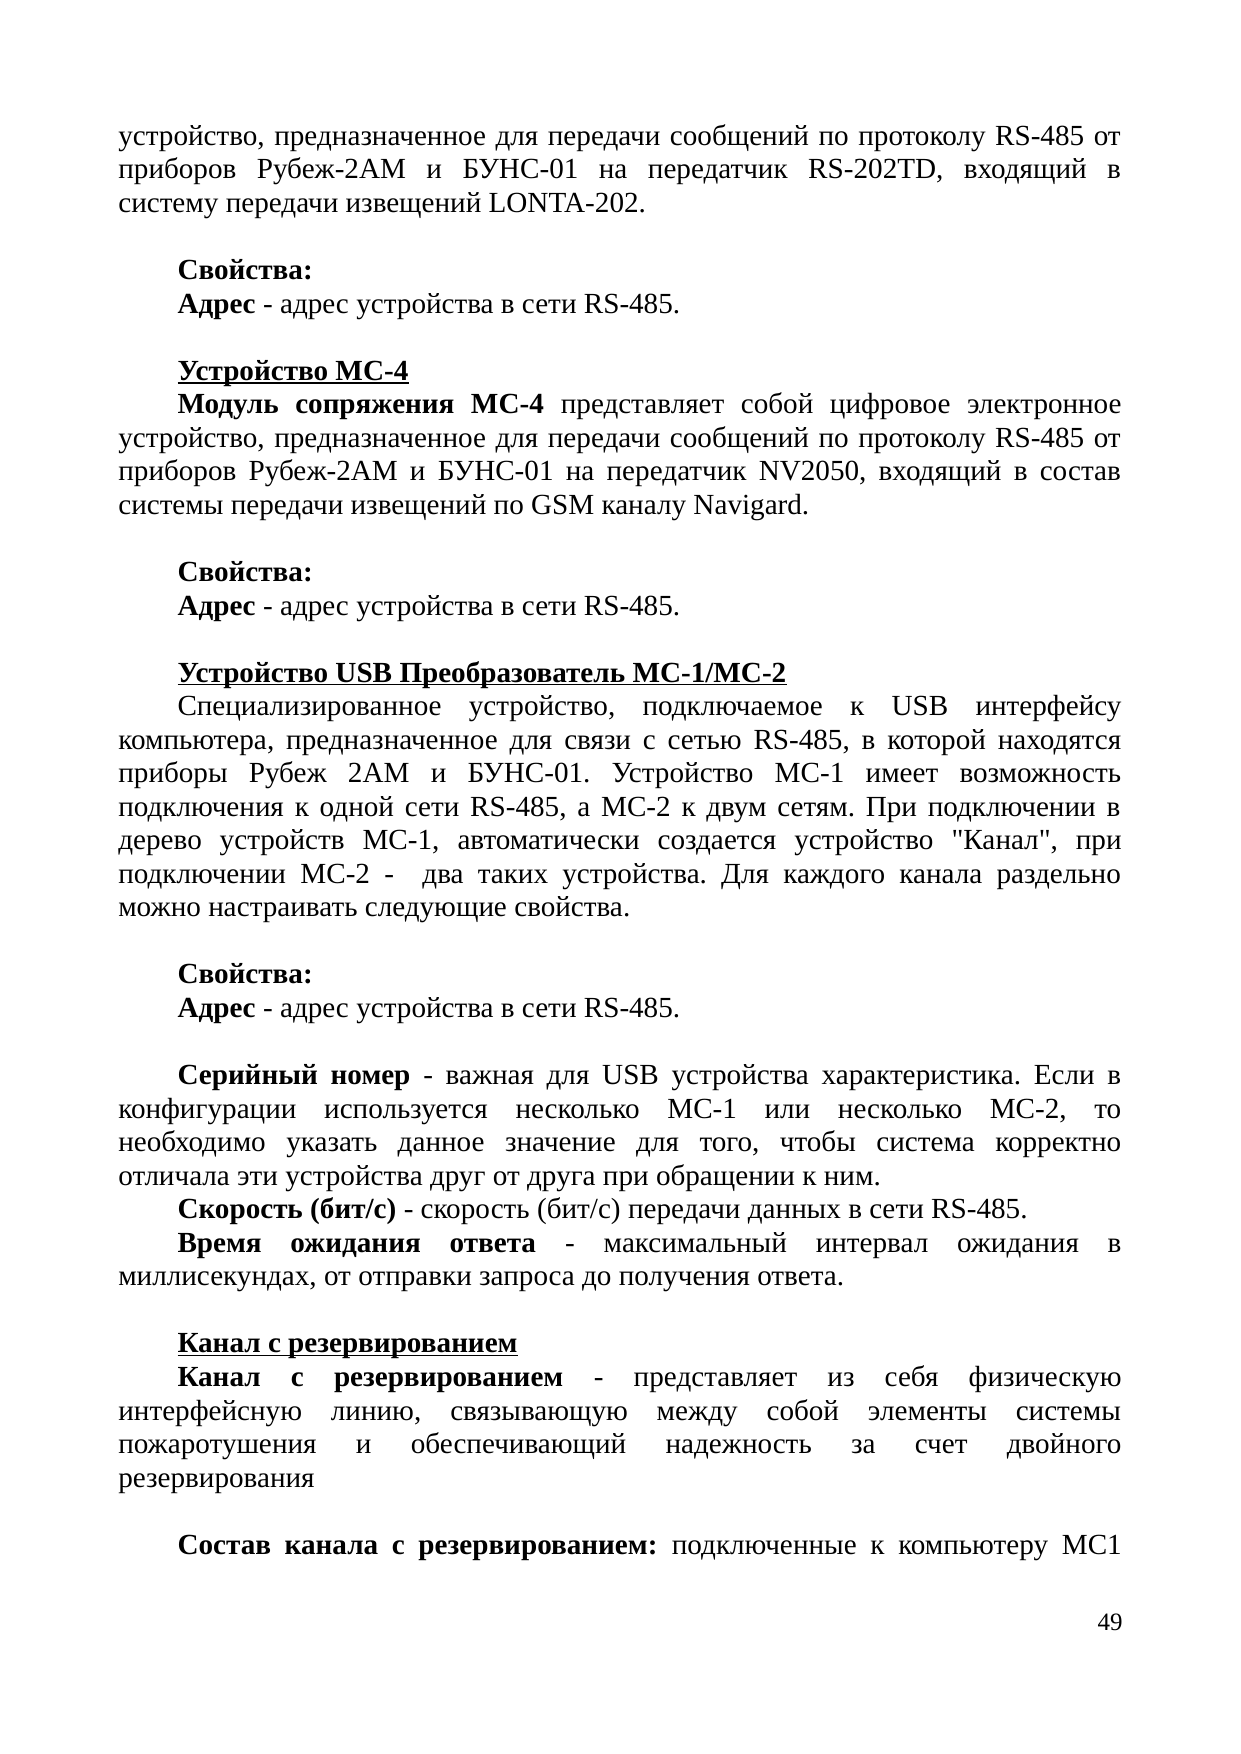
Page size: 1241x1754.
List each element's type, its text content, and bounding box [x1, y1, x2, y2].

text Свойства: [118, 957, 1122, 990]
text Адрес - адрес устройства в сети RS-485. [118, 588, 1122, 621]
text Состав канала с резервированием: подключенные к компьютеру МС1 [118, 1527, 1122, 1560]
text Канал с резервированием - представляет из себя физическую интерфейсную линию, связывающую между собой элементы системы пожаротушения и обеспечивающий надежность за счет двойного резервирования [118, 1359, 1122, 1493]
text Модуль сопряжения МС-4 представляет собой цифровое электронное устройство, предназначенное для передачи сообщений по протоколу RS-485 от приборов Рубеж-2АМ и БУНС-01 на передатчик NV2050, входящий в состав системы передачи извещений по GSM каналу Navigard. [118, 386, 1122, 521]
text Время ожидания ответа - максимальный интервал ожидания в миллисекундах, от отправки запроса до получения ответа. [118, 1225, 1122, 1292]
text Устройство МС-4 [118, 319, 1122, 386]
text Устройство USB Преобразователь МС-1/МС-2 [118, 621, 1122, 688]
text Специализированное устройство, подключаемое к USB интерфейсу компьютера, предназначенное для связи с сетью RS-485, в которой находятся приборы Рубеж 2АМ и БУНС-01. Устройство МС-1 имеет возможность подключения к одной сети RS-485, а МС-2 к двум сетям. При подключении в дерево устройств МС-1, автоматически создается устройство "Канал", при подключении МС-2 - два таких устройства. Для каждого канала раздельно можно настраивать следующие свойства. [118, 688, 1122, 923]
text Скорость (бит/с) - скорость (бит/с) передачи данных в сети RS-485. [118, 1191, 1122, 1225]
text Серийный номер - важная для USB устройства характеристика. Если в конфигурации используется несколько МС-1 или несколько МС-2, то необходимо указать данное значение для того, чтобы система корректно отличала эти устройства друг от друга при обращении к ним. [118, 1057, 1122, 1191]
text Адрес - адрес устройства в сети RS-485. [118, 990, 1122, 1024]
text Свойства: [118, 554, 1122, 588]
text Свойства: [118, 252, 1122, 286]
text Адрес - адрес устройства в сети RS-485. [118, 286, 1122, 319]
text устройство, предназначенное для передачи сообщений по протоколу RS-485 от приборов Рубеж-2АМ и БУНС-01 на передатчик RS-202TD, входящий в систему передачи извещений LONTA-202. [118, 118, 1122, 219]
text Канал с резервированием [118, 1292, 1122, 1359]
